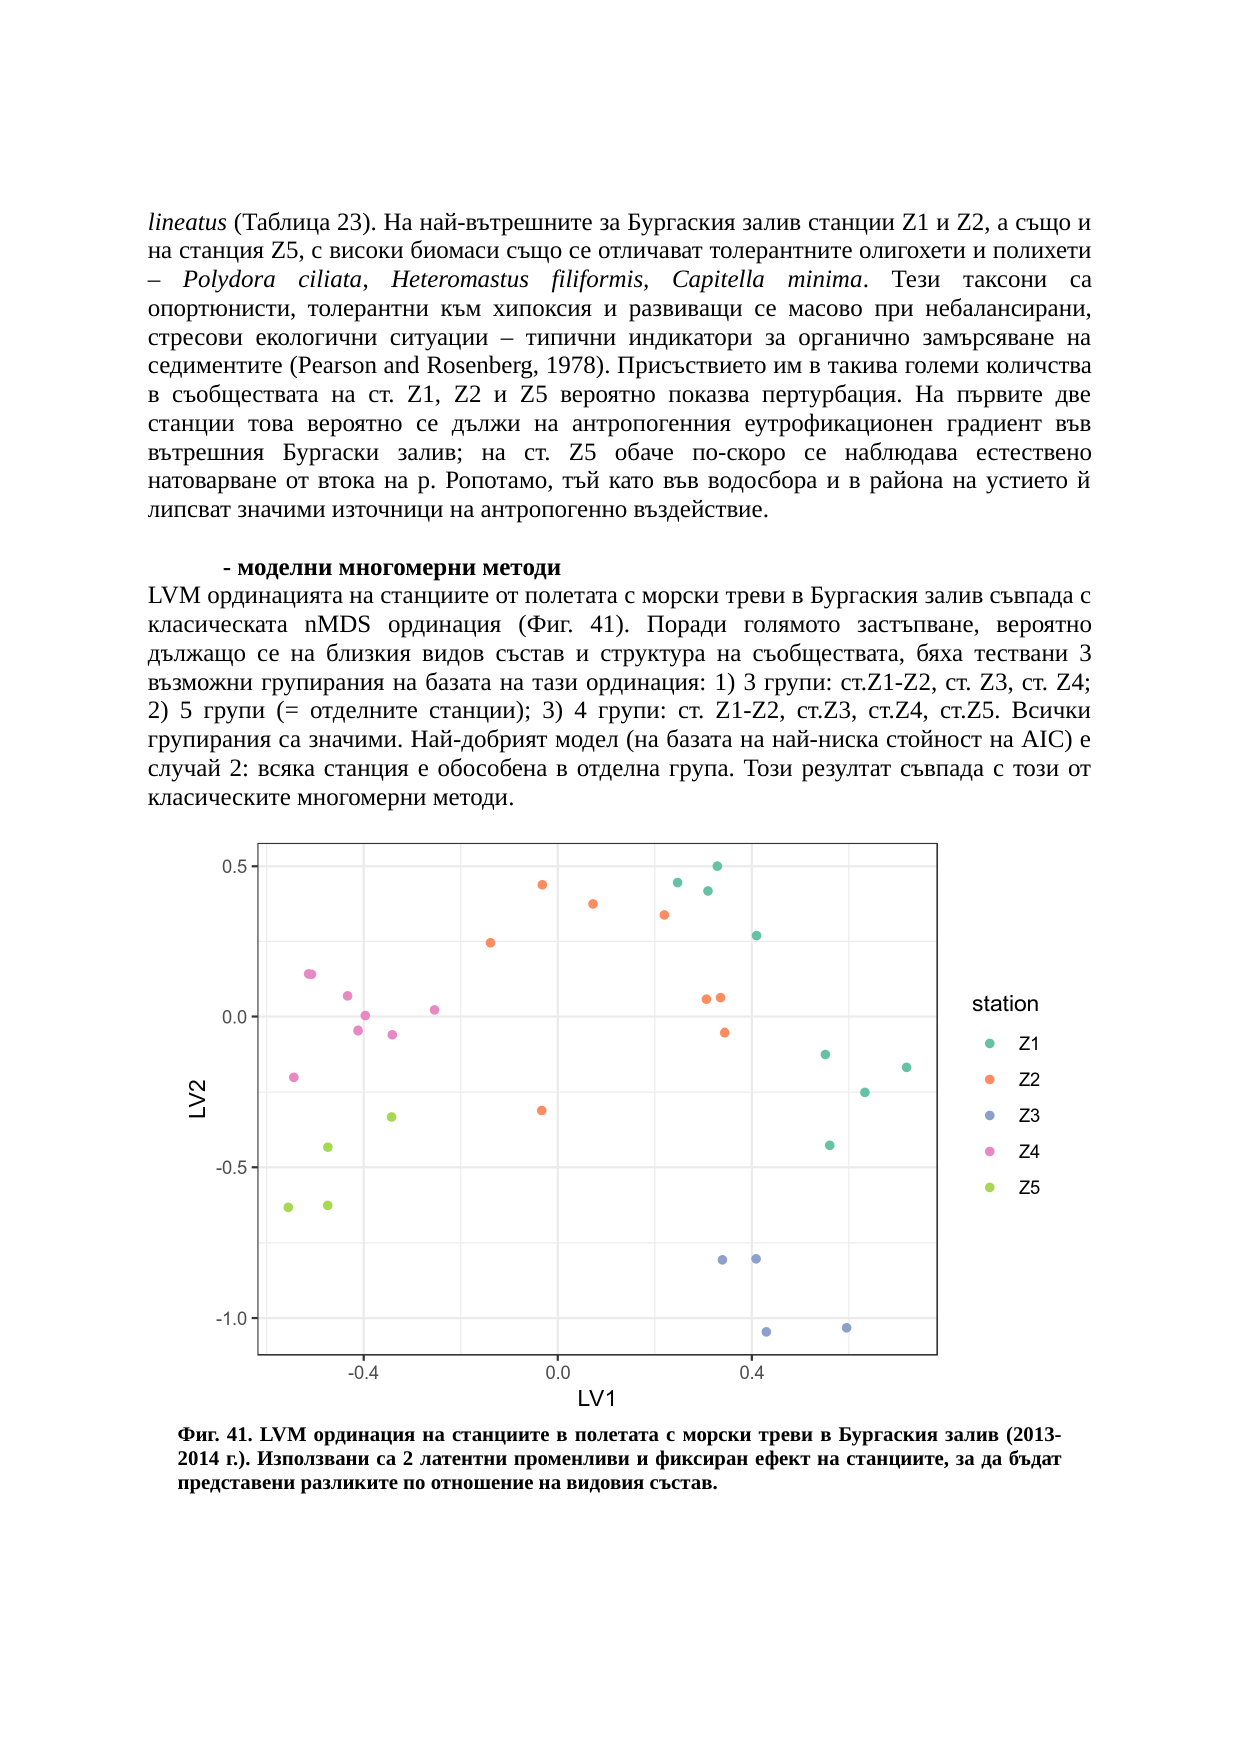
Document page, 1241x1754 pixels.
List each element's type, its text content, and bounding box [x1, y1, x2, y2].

picture [177, 831, 1063, 1423]
text lineatus (Таблица 23). На най-вътрешните за Бургаския залив станции Z1 и Z2, а също и на станция Z5, с високи биомаси също се отличават толерантните олигохети и полихети – Polydora ciliata, Heteromastus filiformis, Capitella minima. Тези таксони са опортюнисти, толерантни към хипоксия и развиващи се масово при небалансирани, стресови екологични ситуации – типични индикатори за органично замърсяване на седиментите (Pearson and Rosenberg, 1978). Присъствието им в такива големи количства в съобществата на ст. Z1, Z2 и Z5 вероятно показва пертурбация. На първите две станции това вероятно се дължи на антропогенния еутрофикационен градиент във вътрешния Бургаски залив; на ст. Z5 обаче по-скоро се наблюдава естествено натоварване от втока на р. Ропотамо, тъй като във водосбора и в района на устието й липсват значими източници на антропогенно въздействие. [148, 207, 1093, 523]
text Фиг. 41. LVM ординация на станциите в полетата с морски треви в Бургаския залив (2013-2014 г.). Използвани са 2 латентни променливи и фиксиран ефект на станциите, за да бъдат представени разликите по отношение на видовия състав. [177, 1423, 1063, 1494]
text - моделни многомерни методи [148, 552, 1093, 580]
text LVM ординацията на станциите от полетата с морски треви в Бургаския залив съвпада с класическата nMDS ординация (Фиг. 41). Поради голямото застъпване, вероятно дължащо се на близкия видов състав и структура на съобществата, бяха тествани 3 възможни групирания на базата на тази ординация: 1) 3 групи: ст.Z1-Z2, ст. Z3, ст. Z4; 2) 5 групи (= отделните станции); 3) 4 групи: ст. Z1-Z2, ст.Z3, ст.Z4, ст.Z5. Всички групирания са значими. Най-добрият модел (на базата на най-ниска стойност на AIC) е случай 2: всяка станция е обособена в отделна група. Този резултат съвпада с този от класическите многомерни методи. [148, 580, 1093, 810]
